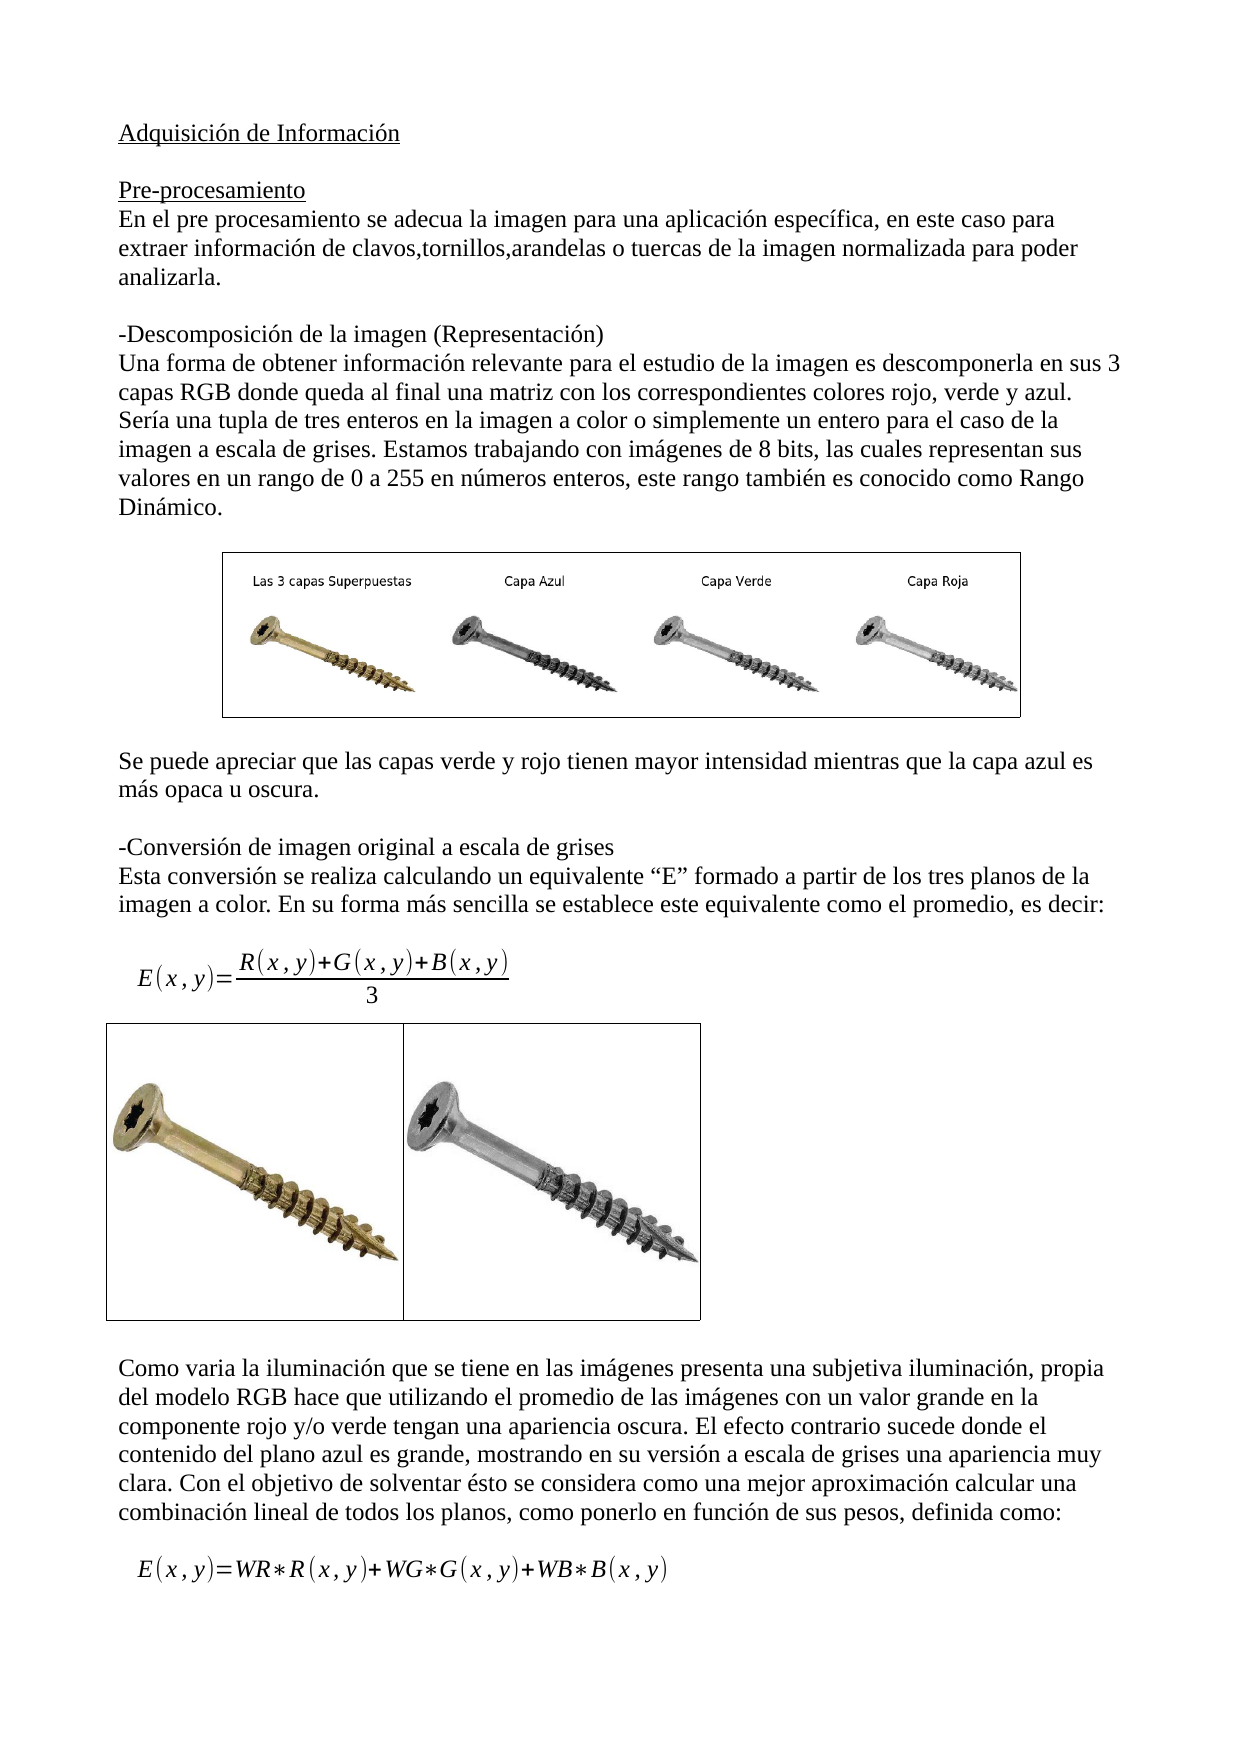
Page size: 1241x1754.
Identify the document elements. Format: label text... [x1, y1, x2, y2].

picture [404, 1024, 700, 1320]
text Se puede apreciar que las capas verde y rojo tienen mayor intensidad mientras que la capa azul es más opaca u oscura. [118, 746, 1122, 803]
picture [109, 1026, 401, 1318]
text -Conversión de imagen original a escala de grises [118, 832, 1122, 861]
text Adquisición de Información [118, 118, 1122, 147]
text Esta conversión se realiza calculando un equivalente “E” formado a partir de los tres planos de la imagen a color. En su forma más sencilla se establece este equivalente como el promedio, es decir: [118, 861, 1122, 918]
text -Descomposición de la imagen (Representación) [118, 319, 1122, 348]
picture [224, 555, 1018, 714]
text Como varia la iluminación que se tiene en las imágenes presenta una subjetiva iluminación, propia del modelo RGB hace que utilizando el promedio de las imágenes con un valor grande en la componente rojo y/o verde tengan una apariencia oscura. El efecto contrario sucede donde el contenido del plano azul es grande, mostrando en su versión a escala de grises una apariencia muy clara. Con el objetivo de solventar ésto se considera como una mejor aproximación calcular una combinación lineal de todos los planos, como ponerlo en función de sus pesos, definida como: [118, 1353, 1122, 1526]
text Pre-procesamiento [118, 176, 1122, 204]
text Una forma de obtener información relevante para el estudio de la imagen es descomponerla en sus 3 capas RGB donde queda al final una matriz con los correspondientes colores rojo, verde y azul. [118, 348, 1122, 406]
text En el pre procesamiento se adecua la imagen para una aplicación específica, en este caso para extraer información de clavos,tornillos,arandelas o tuercas de la imagen normalizada para poder analizarla. [118, 204, 1122, 291]
text Sería una tupla de tres enteros en la imagen a color o simplemente un entero para el caso de la imagen a escala de grises. Estamos trabajando con imágenes de 8 bits, las cuales representan sus valores en un rango de 0 a 255 en números enteros, este rango también es conocido como Rango Dinámico. [118, 406, 1122, 521]
